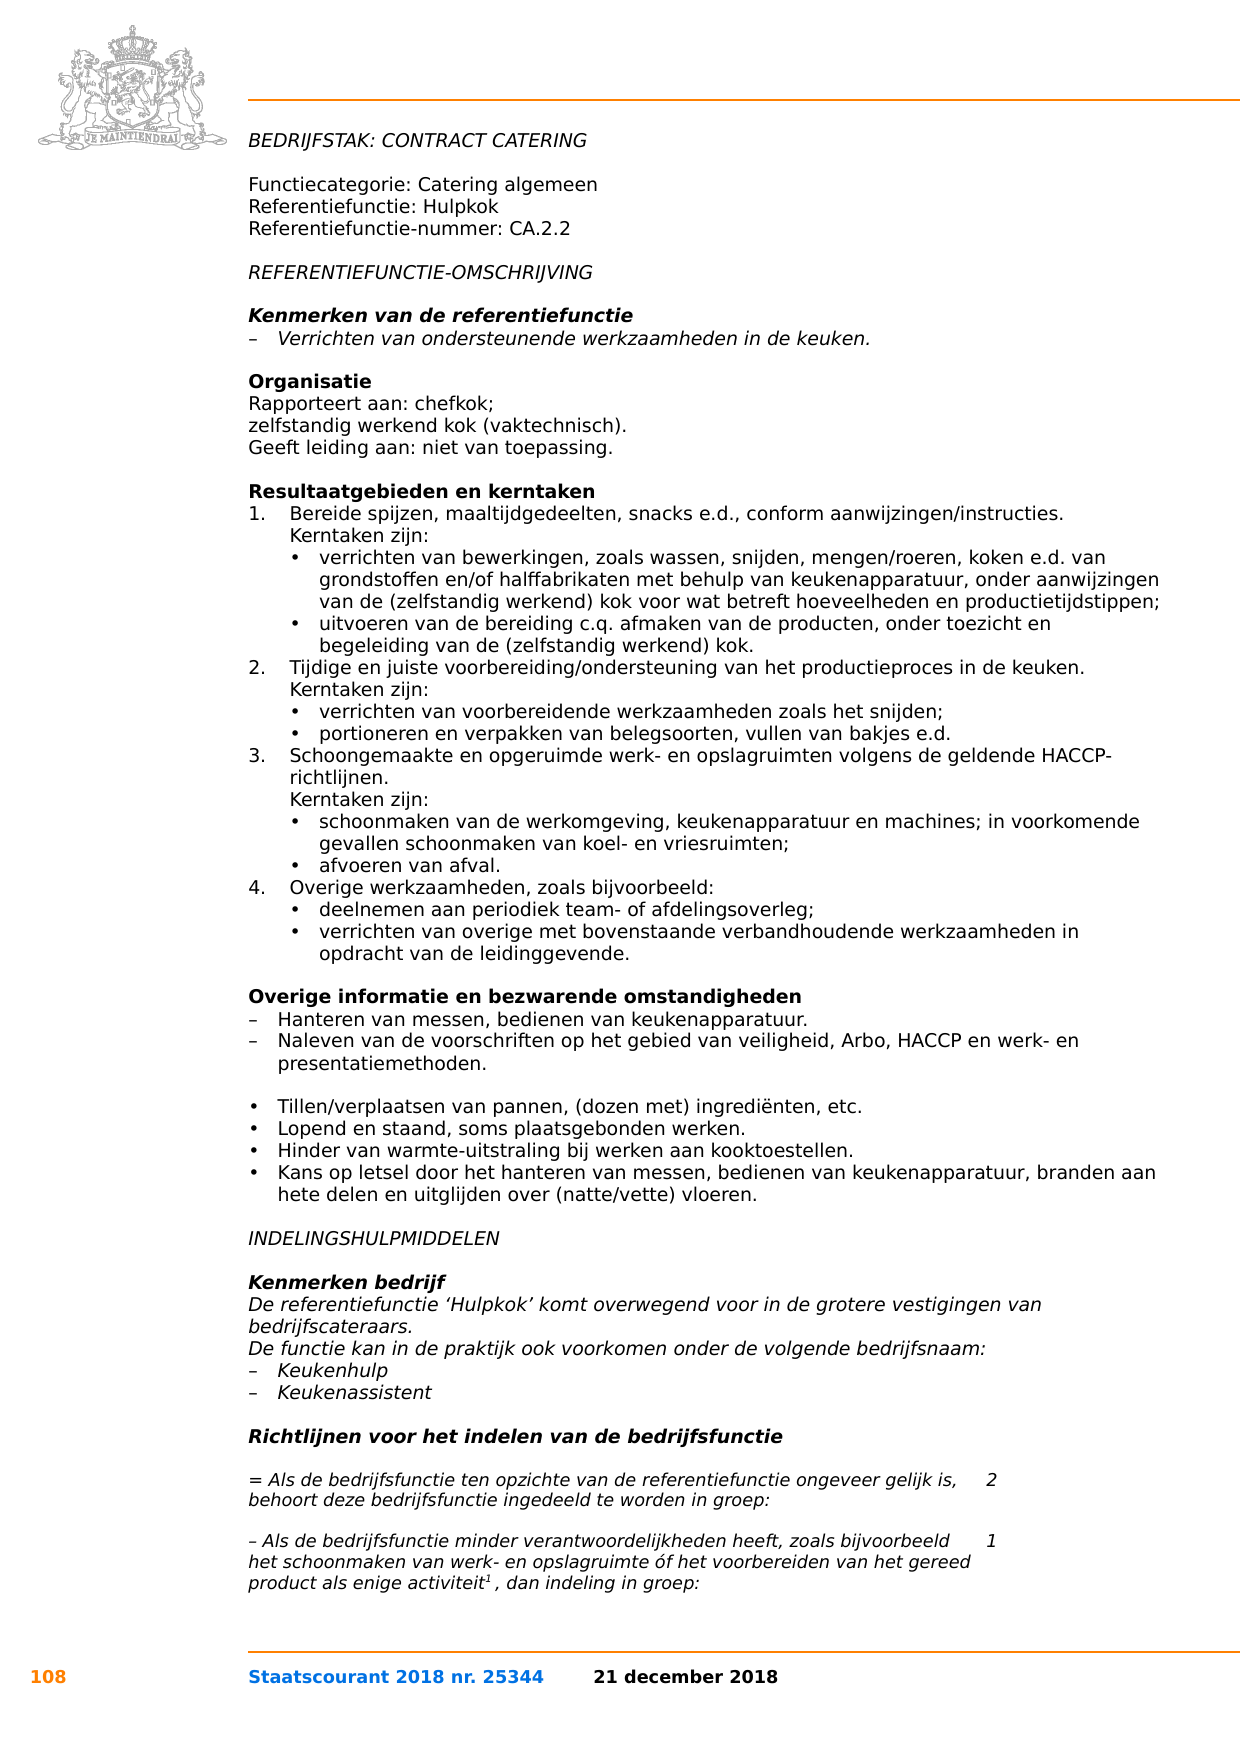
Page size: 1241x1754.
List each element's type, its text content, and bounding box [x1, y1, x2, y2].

text • Kans op letsel door het hanteren van messen, bedienen van keukenapparatuur, branden aan hete delen en uitglijden over (natte/vette) vloeren. [248, 1162, 1163, 1206]
text Kenmerken bedrijf [248, 1272, 1163, 1294]
table_cell [248, 1511, 980, 1531]
text • schoonmaken van de werkomgeving, keukenapparatuur en machines; in voorkomende gevallen schoonmaken van koel- en vriesruimten; [289, 811, 1163, 855]
text – Verrichten van ondersteunende werkzaamheden in de keuken. [248, 327, 1163, 349]
text – Naleven van de voorschriften op het gebied van veiligheid, Arbo, HACCP en werk- en presentatiemethoden. [248, 1030, 1163, 1074]
text – Keukenassistent [248, 1382, 1163, 1404]
table_header = Als de bedrijfsfunctie ten opzichte van de referentiefunctie ongeveer gelijk is, behoort deze bedrijfsfunctie ingedeeld te worden in groep: [248, 1470, 980, 1511]
text • verrichten van overige met bovenstaande verbandhoudende werkzaamheden in opdracht van de leidinggevende. [289, 921, 1163, 964]
text Referentiefunctie: Hulpkok [248, 196, 1163, 218]
text zelfstandig werkend kok (vaktechnisch). [248, 415, 1163, 437]
text Geeft leiding aan: niet van toepassing. [248, 437, 1163, 459]
text Functiecategorie: Catering algemeen [248, 174, 1163, 196]
text Kerntaken zijn: [289, 525, 1163, 547]
text 3. Schoongemaakte en opgeruimde werk- en opslagruimten volgens de geldende HACCP-richtlijnen. [248, 745, 1163, 789]
subtitle BEDRIJFSTAK: CONTRACT CATERING [248, 130, 1163, 152]
text Kerntaken zijn: [289, 679, 1163, 701]
text – Keukenhulp [248, 1360, 1163, 1382]
text • Hinder van warmte-uitstraling bij werken aan kooktoestellen. [248, 1140, 1163, 1162]
text Kerntaken zijn: [289, 789, 1163, 811]
subtitle REFERENTIEFUNCTIE-OMSCHRIJVING [248, 262, 1163, 283]
text • afvoeren van afval. [289, 855, 1163, 877]
text Resultaatgebieden en kerntaken [248, 481, 1163, 503]
text Kenmerken van de referentiefunctie [248, 305, 1163, 327]
text Rapporteert aan: chefkok; [248, 393, 1163, 415]
table_cell [980, 1511, 1163, 1531]
text De referentiefunctie ‘Hulpkok’ komt overwegend voor in de grotere vestigingen van bedrijfscateraars. [248, 1294, 1163, 1338]
text • portioneren en verpakken van belegsoorten, vullen van bakjes e.d. [289, 723, 1163, 745]
text • verrichten van voorbereidende werkzaamheden zoals het snijden; [289, 701, 1163, 723]
picture [38, 25, 227, 150]
text De functie kan in de praktijk ook voorkomen onder de volgende bedrijfsnaam: [248, 1338, 1163, 1360]
table_cell – Als de bedrijfsfunctie minder verantwoordelijkheden heeft, zoals bijvoorbeeld het schoonmaken van werk- en opslagruimte óf het voorbereiden van het gereed product als enige activiteit, dan indeling in groep: [248, 1531, 980, 1593]
text Overige informatie en bezwarende omstandigheden [248, 986, 1163, 1008]
text Richtlijnen voor het indelen van de bedrijfsfunctie [248, 1426, 1163, 1448]
text Referentiefunctie-nummer: CA.2.2 [248, 218, 1163, 240]
table_header 2 [980, 1470, 1163, 1511]
text • Tillen/verplaatsen van pannen, (dozen met) ingrediënten, etc. [248, 1096, 1163, 1118]
table_cell 1 [980, 1531, 1163, 1593]
text • uitvoeren van de bereiding c.q. afmaken van de producten, onder toezicht en begeleiding van de (zelfstandig werkend) kok. [289, 613, 1163, 657]
text 1. Bereide spijzen, maaltijdgedeelten, snacks e.d., conform aanwijzingen/instructies. [248, 503, 1163, 525]
text • deelnemen aan periodiek team- of afdelingsoverleg; [289, 899, 1163, 921]
text • Lopend en staand, soms plaatsgebonden werken. [248, 1118, 1163, 1140]
text Organisatie [248, 371, 1163, 393]
subtitle INDELINGSHULPMIDDELEN [248, 1228, 1163, 1250]
text 2. Tijdige en juiste voorbereiding/ondersteuning van het productieproces in de keuken. [248, 657, 1163, 679]
text – Hanteren van messen, bedienen van keukenapparatuur. [248, 1008, 1163, 1030]
text • verrichten van bewerkingen, zoals wassen, snijden, mengen/roeren, koken e.d. van grondstoffen en/of halffabrikaten met behulp van keukenapparatuur, onder aanwijzingen van de (zelfstandig werkend) kok voor wat betreft hoeveelheden en productietijdstippen; [289, 547, 1163, 613]
text 4. Overige werkzaamheden, zoals bijvoorbeeld: [248, 877, 1163, 899]
